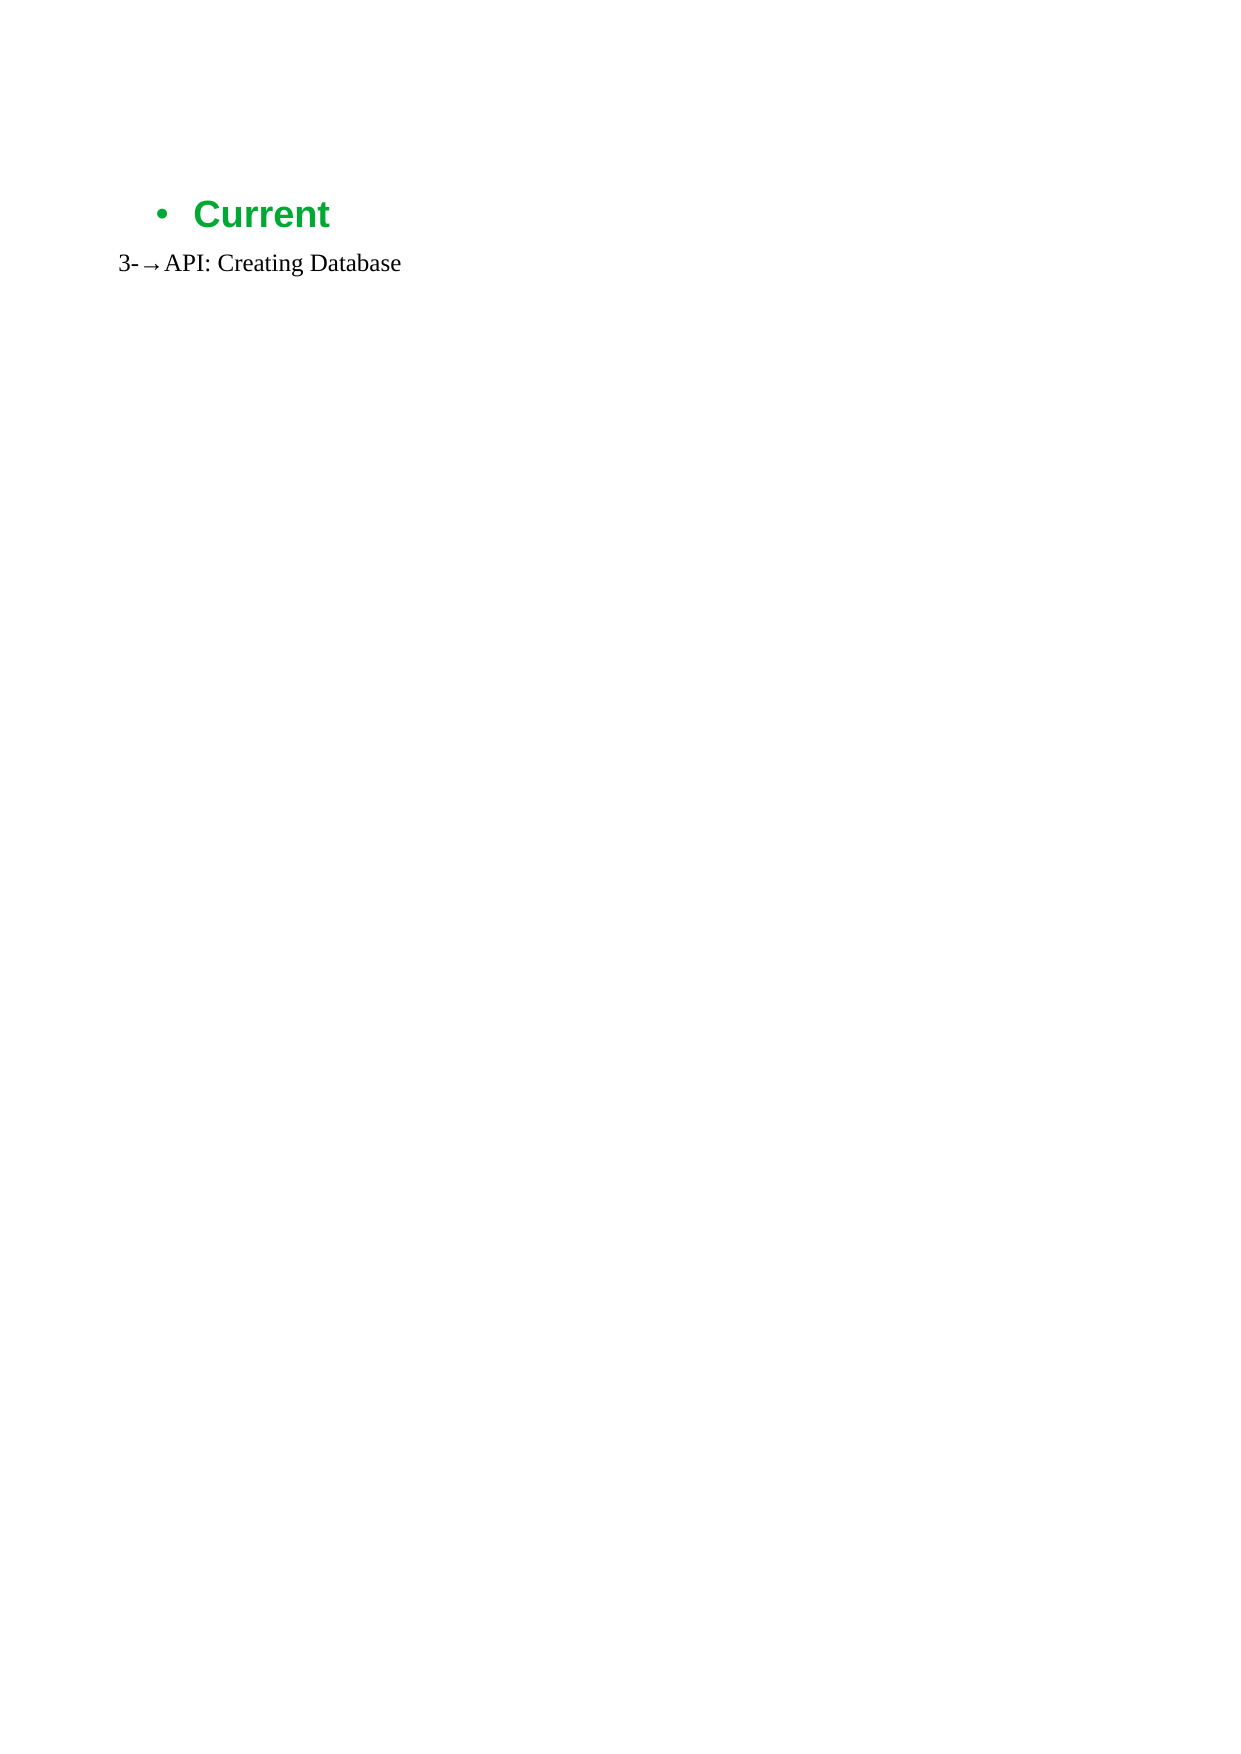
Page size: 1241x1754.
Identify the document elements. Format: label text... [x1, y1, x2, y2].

subtitle Current [156, 192, 1122, 236]
text 3-→API: Creating Database [118, 248, 1122, 277]
